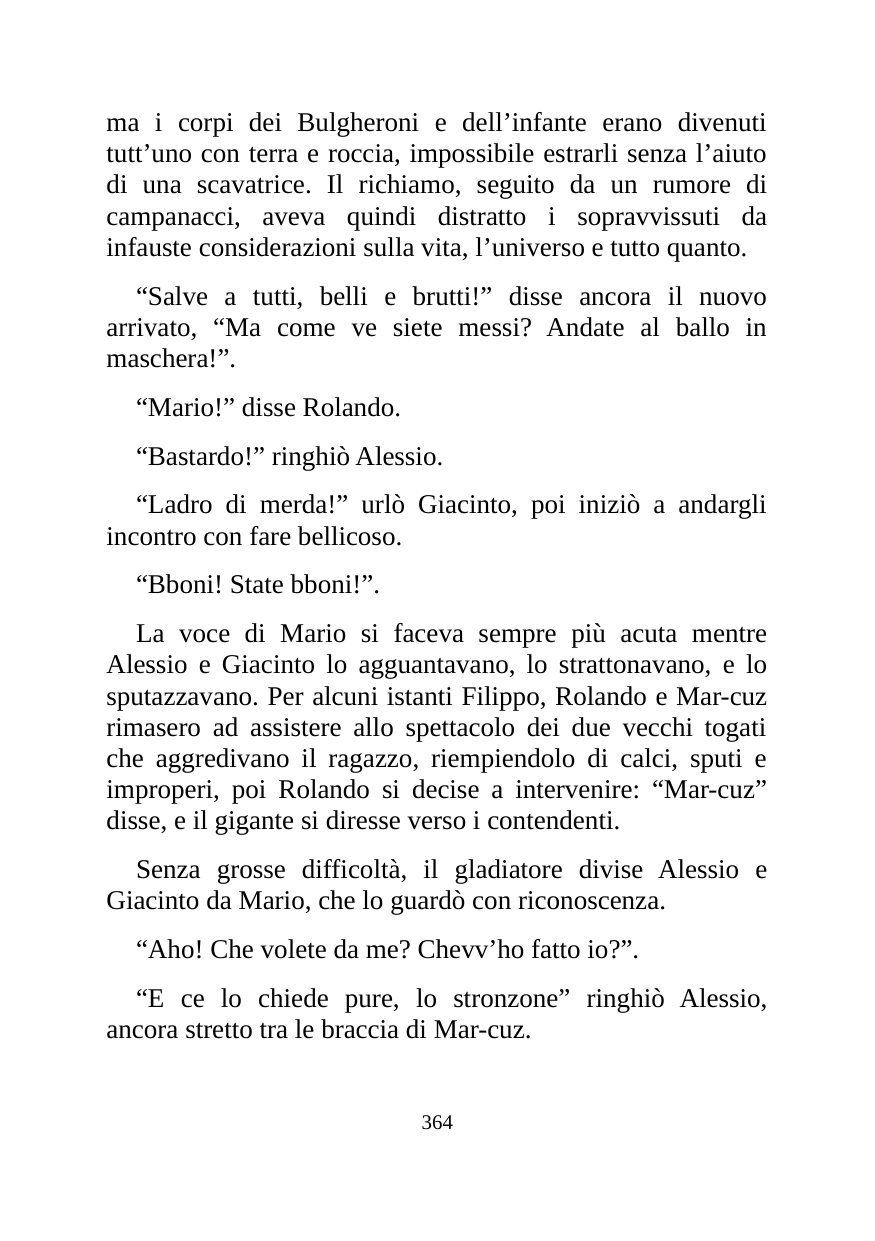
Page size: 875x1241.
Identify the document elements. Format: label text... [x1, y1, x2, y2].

text “Bboni! State bboni!”. [106, 568, 768, 600]
text “Mario!” disse Rolando. [106, 391, 768, 422]
text Senza grosse difficoltà, il gladiatore divise Alessio e Giacinto da Mario, che lo guardò con riconoscenza. [106, 853, 768, 915]
text “Ladro di merda!” urlò Giacinto, poi iniziò a andargli incontro con fare bellicoso. [106, 488, 768, 551]
text “E ce lo chiede pure, lo stronzone” ringhiò Alessio, ancora stretto tra le braccia di Mar-cuz. [106, 982, 768, 1044]
text “Bastardo!” ringhiò Alessio. [106, 440, 768, 471]
text ma i corpi dei Bulgheroni e dell’infante erano divenuti tutt’uno con terra e roccia, impossibile estrarli senza l’aiuto di una scavatrice. Il richiamo, seguito da un rumore di campanacci, aveva quindi distratto i sopravvissuti da infauste considerazioni sulla vita, l’universo e tutto quanto. [106, 106, 768, 262]
text “Salve a tutti, belli e brutti!” disse ancora il nuovo arrivato, “Ma come ve siete messi? Andate al ballo in maschera!”. [106, 280, 768, 373]
text “Aho! Che volete da me? Chevv’ho fatto io?”. [106, 933, 768, 964]
text La voce di Mario si faceva sempre più acuta mentre Alessio e Giacinto lo agguantavano, lo strattonavano, e lo sputazzavano. Per alcuni istanti Filippo, Rolando e Mar-cuz rimasero ad assistere allo spettacolo dei due vecchi togati che aggredivano il ragazzo, riempiendolo di calci, sputi e improperi, poi Rolando si decise a intervenire: “Mar-cuz” disse, e il gigante si diresse verso i contendenti. [106, 617, 768, 835]
